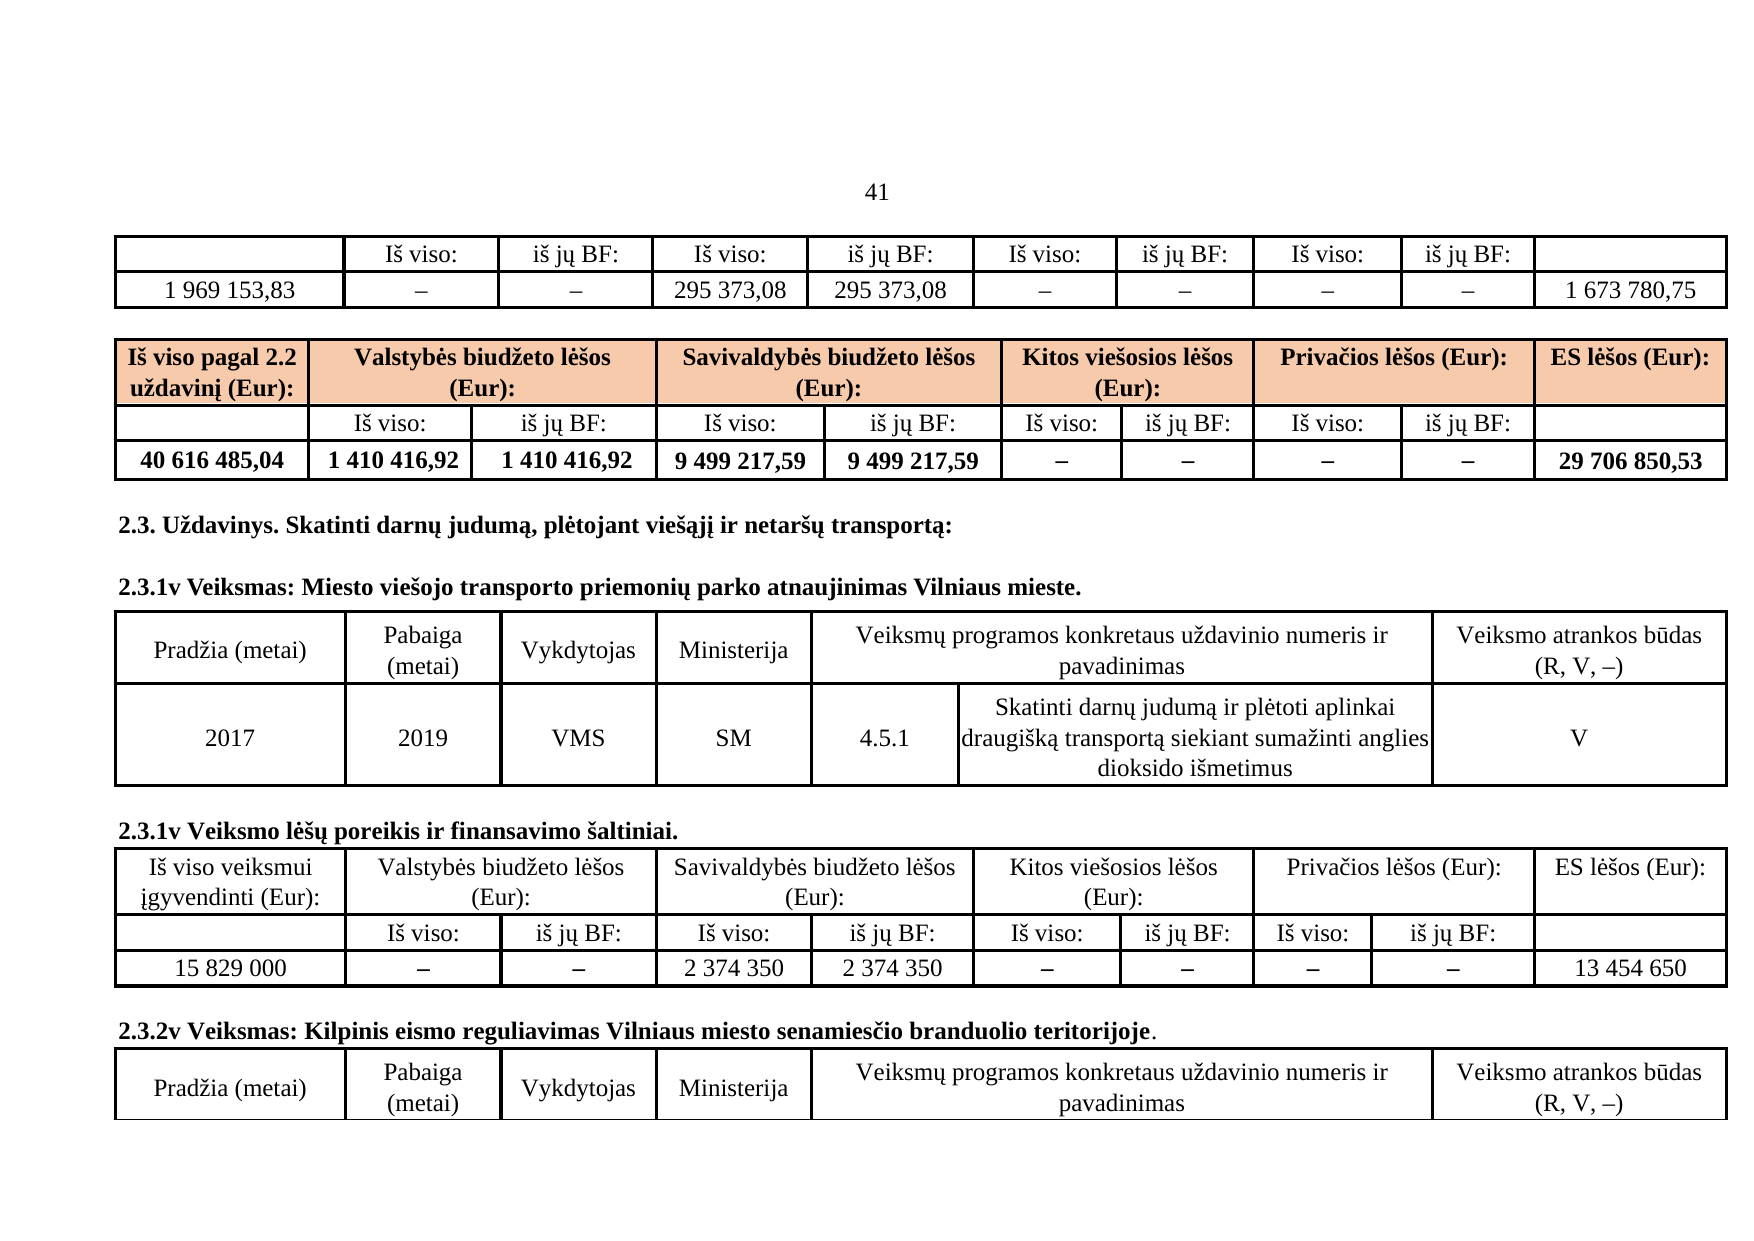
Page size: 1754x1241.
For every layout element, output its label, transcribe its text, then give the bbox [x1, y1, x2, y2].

table_cell Iš viso: [346, 238, 497, 270]
table_cell Iš viso: [1255, 238, 1400, 270]
table_cell 9 499 217,59 [658, 442, 823, 478]
table_cell Iš viso: [310, 407, 470, 439]
table_cell [117, 238, 342, 270]
table_cell 1 969 153,83 [117, 273, 342, 306]
table_header Ministerija [658, 1050, 810, 1119]
table_cell 295 373,08 [654, 273, 806, 306]
table_cell – [503, 952, 655, 984]
text 2.3.1v Veiksmas: Miesto viešojo transporto priemonių parko atnaujinimas Vilniaus mieste. [118, 572, 1636, 601]
table_header Veiksmo atrankos būdas (R, V, –) [1434, 613, 1725, 682]
table_cell [1536, 238, 1725, 270]
table_header Veiksmų programos konkretaus uždavinio numeris ir pavadinimas [813, 1050, 1431, 1119]
table_cell – [1373, 952, 1533, 984]
table_cell 9 499 217,59 [826, 442, 1000, 478]
table_cell 2 374 350 [658, 952, 810, 984]
table_cell – [1255, 273, 1400, 306]
table_cell Iš viso: [975, 238, 1115, 270]
table_cell – [1122, 952, 1252, 984]
table_cell 1 410 416,92 [310, 442, 470, 478]
text 2.3.2v Veiksmas: Kilpinis eismo reguliavimas Vilniaus miesto senamiesčio branduolio teritorijoje. [118, 1016, 1636, 1045]
table_cell V [1434, 685, 1725, 784]
table_cell – [975, 952, 1119, 984]
table_cell Iš viso: [347, 916, 499, 949]
table_cell 29 706 850,53 [1536, 442, 1725, 478]
table_cell iš jų BF: [500, 238, 651, 270]
table_cell VMS [503, 685, 655, 784]
table_cell – [1255, 952, 1370, 984]
table_header Pradžia (metai) [117, 613, 344, 682]
table_cell Iš viso: [1255, 916, 1370, 949]
table_cell iš jų BF: [1373, 916, 1533, 949]
table_header Privačios lėšos (Eur): [1255, 341, 1533, 403]
text 2.3. Uždavinys. Skatinti darnų judumą, plėtojant viešąjį ir netaršų transportą: [118, 510, 1636, 538]
table_header Veiksmų programos konkretaus uždavinio numeris ir pavadinimas [813, 613, 1431, 682]
table_cell iš jų BF: [826, 407, 1000, 439]
table_cell iš jų BF: [1118, 238, 1252, 270]
table_cell Iš viso: [658, 916, 810, 949]
table_cell iš jų BF: [1403, 238, 1533, 270]
table_cell 15 829 000 [117, 952, 344, 984]
table_header Iš viso pagal 2.2 uždavinį (Eur): [117, 341, 307, 403]
table_cell 40 616 485,04 [117, 442, 307, 478]
table_header Privačios lėšos (Eur): [1255, 850, 1533, 913]
table_header Kitos viešosios lėšos (Eur): [1003, 341, 1252, 403]
table_cell Skatinti darnų judumą ir plėtoti aplinkai draugišką transportą siekiant sumažinti anglies dioksido išmetimus [960, 685, 1431, 784]
table_cell 2 374 350 [813, 952, 972, 984]
table_cell Iš viso: [654, 238, 806, 270]
table_header Savivaldybės biudžeto lėšos (Eur): [658, 341, 1000, 403]
table_cell – [1403, 273, 1533, 306]
table_cell – [347, 952, 499, 984]
table_cell Iš viso: [1003, 407, 1120, 439]
table_cell Iš viso: [1255, 407, 1400, 439]
table_cell – [975, 273, 1115, 306]
table_header Valstybės biudžeto lėšos (Eur): [310, 341, 655, 403]
table_header ES lėšos (Eur): [1536, 341, 1725, 403]
table_header Veiksmo atrankos būdas (R, V, –) [1434, 1050, 1725, 1119]
table_header Kitos viešosios lėšos (Eur): [975, 850, 1252, 913]
table_header Vykdytojas [503, 613, 655, 682]
table_cell – [1003, 442, 1120, 478]
table_cell Iš viso: [658, 407, 823, 439]
table_header Iš viso veiksmui įgyvendinti (Eur): [117, 850, 344, 913]
table_cell iš jų BF: [1123, 407, 1252, 439]
table_cell 295 373,08 [809, 273, 972, 306]
table_cell iš jų BF: [473, 407, 655, 439]
table_cell iš jų BF: [813, 916, 972, 949]
text 2.3.1v Veiksmo lėšų poreikis ir finansavimo šaltiniai. [118, 816, 1636, 845]
table_header Valstybės biudžeto lėšos (Eur): [347, 850, 655, 913]
table_cell 4.5.1 [813, 685, 957, 784]
table_cell iš jų BF: [809, 238, 972, 270]
table_cell – [1118, 273, 1252, 306]
table_cell Iš viso: [975, 916, 1119, 949]
table_cell 13 454 650 [1536, 952, 1725, 984]
table_cell – [1123, 442, 1252, 478]
table_header Pabaiga (metai) [347, 1050, 499, 1119]
table_header Pabaiga (metai) [347, 613, 499, 682]
table_header Vykdytojas [503, 1050, 655, 1119]
table_cell 2019 [347, 685, 499, 784]
table_cell iš jų BF: [1403, 407, 1533, 439]
table_header ES lėšos (Eur): [1536, 850, 1725, 913]
table_header Savivaldybės biudžeto lėšos (Eur): [658, 850, 972, 913]
table_cell – [1403, 442, 1533, 478]
table_cell 1 410 416,92 [473, 442, 655, 478]
table_cell SM [658, 685, 810, 784]
table_header Pradžia (metai) [117, 1050, 344, 1119]
table_cell [117, 407, 307, 439]
table_cell [1536, 407, 1725, 439]
table_header Ministerija [658, 613, 810, 682]
table_cell [117, 916, 344, 949]
table_cell – [1255, 442, 1400, 478]
table_cell iš jų BF: [1122, 916, 1252, 949]
table_cell – [346, 273, 497, 306]
table_cell 2017 [117, 685, 344, 784]
table_cell 1 673 780,75 [1536, 273, 1725, 306]
table_cell – [500, 273, 651, 306]
table_cell [1536, 916, 1725, 949]
table_cell iš jų BF: [503, 916, 655, 949]
